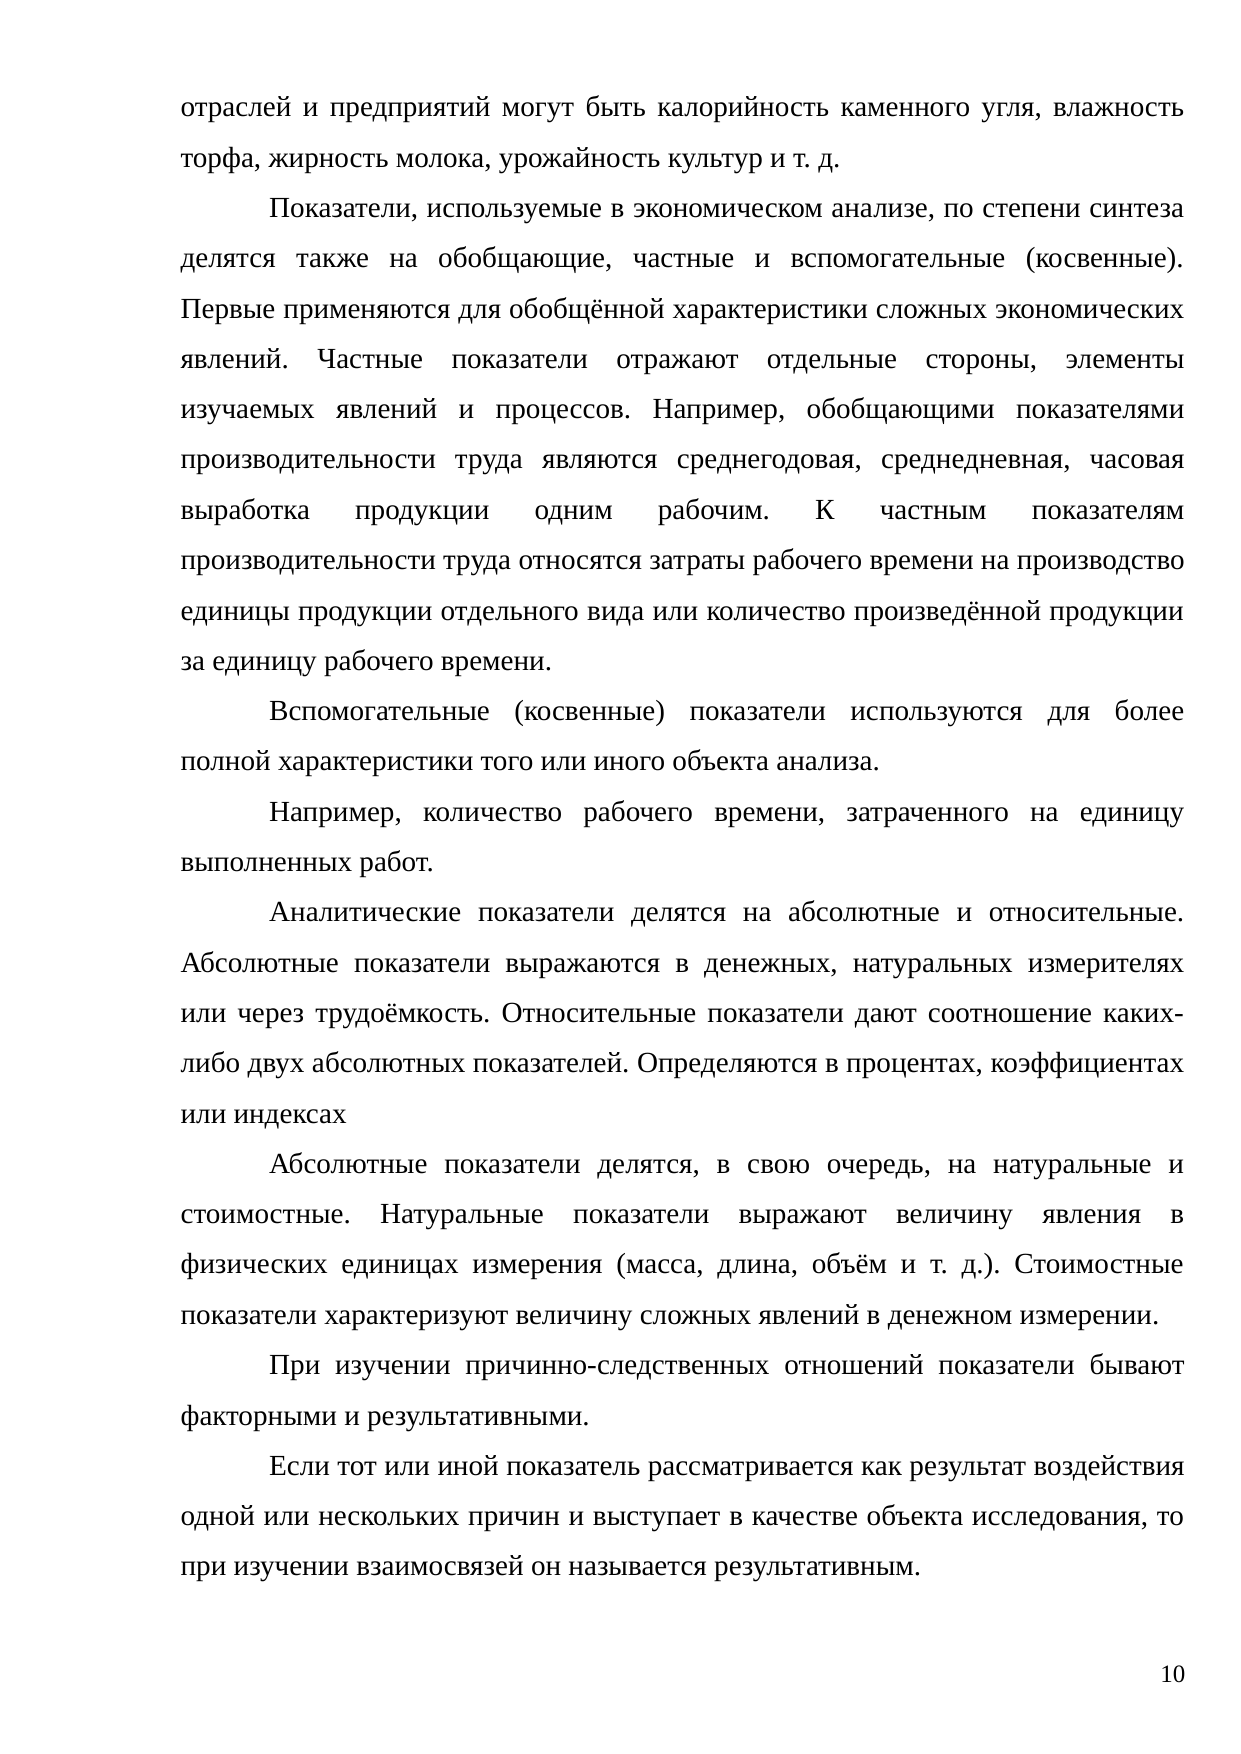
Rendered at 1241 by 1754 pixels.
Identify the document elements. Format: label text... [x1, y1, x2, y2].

text Показатели, используемые в экономическом анализе, по степени синтеза делятся также на обобщающие, частные и вспомогательные (косвенные). Первые применяются для обобщённой характеристики сложных экономических явлений. Частные показатели отражают отдельные стороны, элементы изучаемых явлений и процессов. Например, обобщающими показателями производительности труда являются среднегодовая, среднедневная, часовая выработка продукции одним рабочим. К частным показателям производительности труда относятся затраты рабочего времени на производство единицы продукции отдельного вида или количество произведённой продукции за единицу рабочего времени. [180, 190, 1185, 676]
text При изучении причинно-следственных отношений показатели бывают факторными и результативными. [180, 1347, 1185, 1431]
text Вспомогательные (косвенные) показатели используются для более полной характеристики того или иного объекта анализа. [180, 693, 1185, 777]
text Абсолютные показатели делятся, в свою очередь, на натуральные и стоимостные. Натуральные показатели выражают величину явления в физических единицах измерения (масса, длина, объём и т. д.). Стоимостные показатели характеризуют величину сложных явлений в денежном измерении. [180, 1146, 1185, 1331]
text Если тот или иной показатель рассматривается как результат воздействия одной или нескольких причин и выступает в качестве объекта исследования, то при изучении взаимосвязей он называется результативным. [180, 1448, 1185, 1582]
text Аналитические показатели делятся на абсолютные и относительные. Абсолютные показатели выражаются в денежных, натуральных измерителях или через трудоёмкость. Относительные показатели дают соотношение каких-либо двух абсолютных показателей. Определяются в процентах, коэффициентах или индексах [180, 894, 1185, 1129]
text Например, количество рабочего времени, затраченного на единицу выполненных работ. [180, 794, 1185, 878]
text отраслей и предприятий могут быть калорийность каменного угля, влажность торфа, жирность молока, урожайность культур и т. д. [180, 89, 1185, 173]
